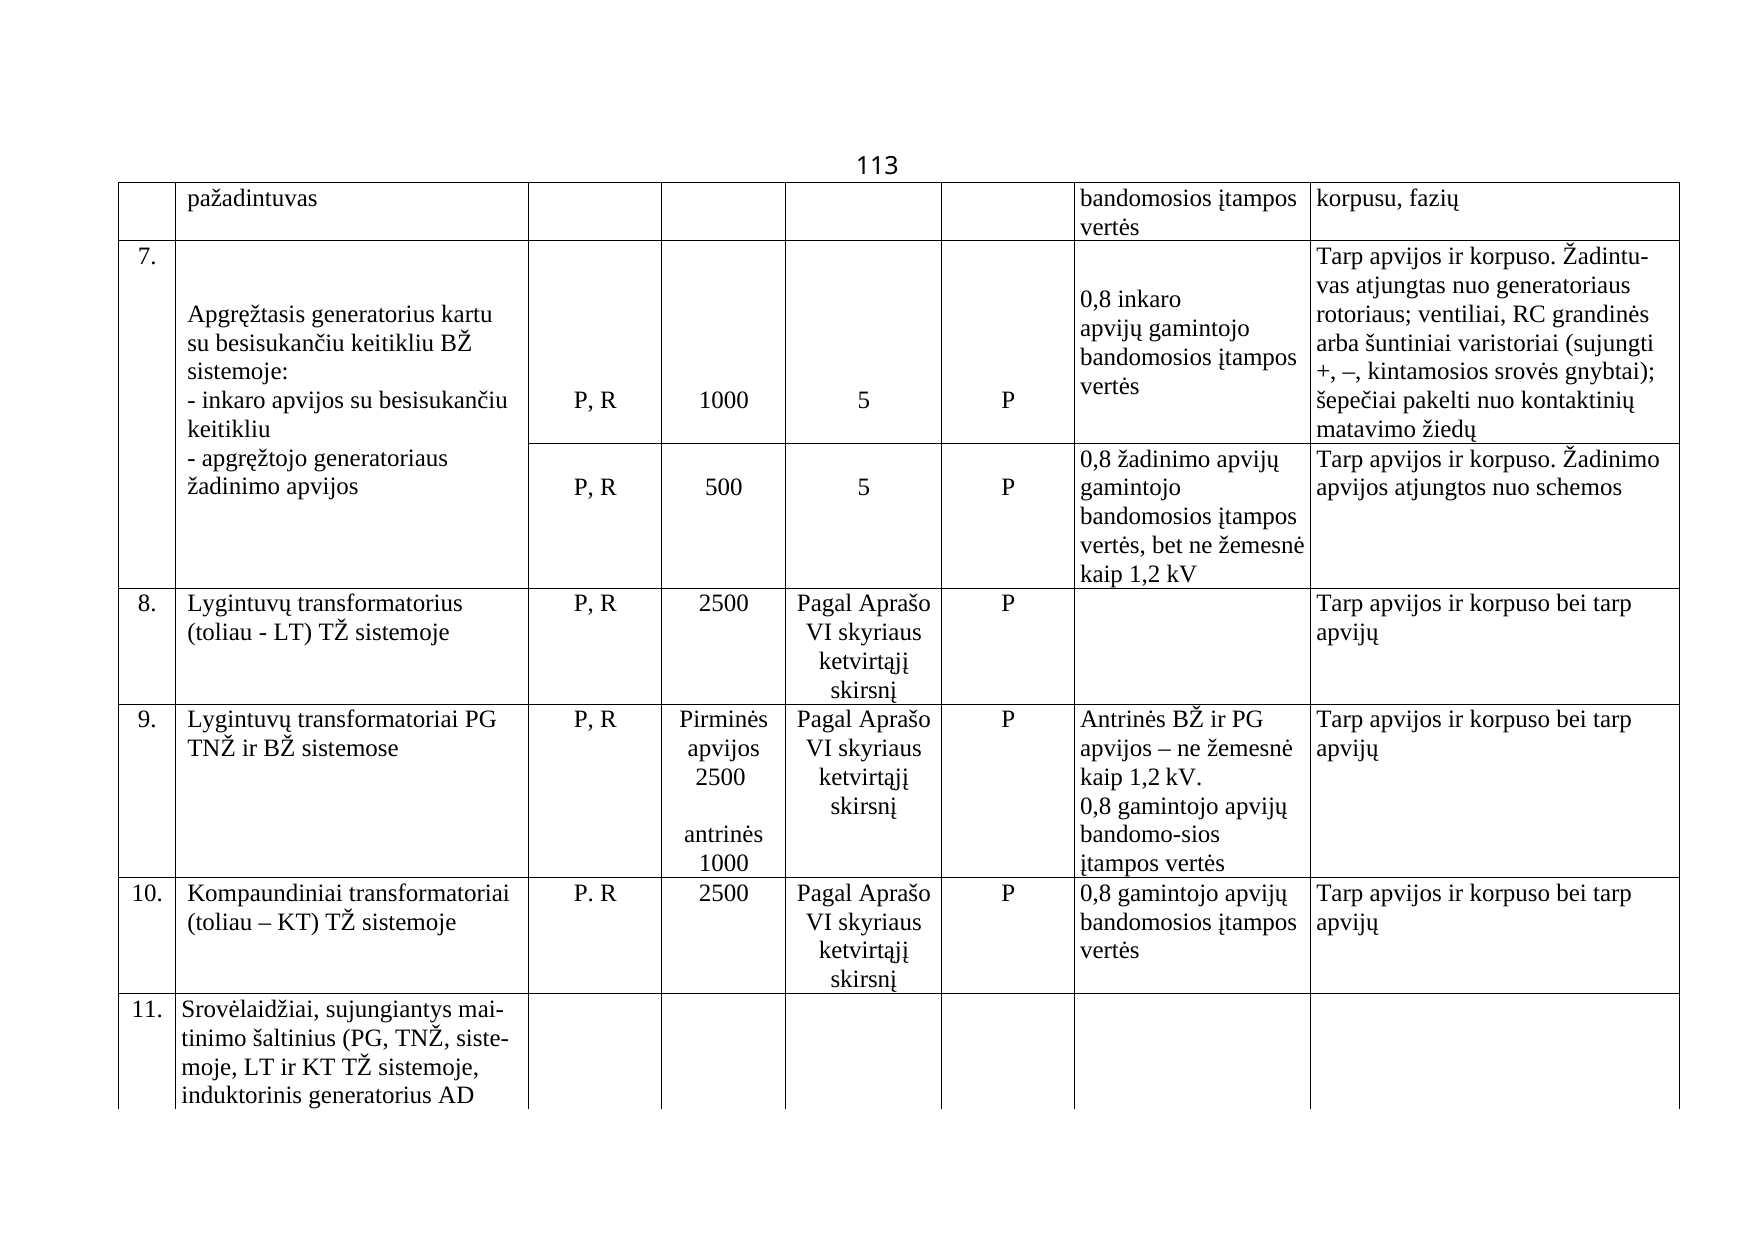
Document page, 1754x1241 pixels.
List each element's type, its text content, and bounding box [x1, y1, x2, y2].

table_cell Antrinės BŽ ir PG apvijos – ne žemesnė kaip 1,2 kV. 0,8 gamintojo apvijų bandomo-sios įtampos vertės [1075, 705, 1310, 877]
table_cell Tarp apvijos ir korpuso bei tarp apvijų [1311, 589, 1679, 703]
table_cell 2500 [662, 589, 785, 703]
table_cell Kompaundiniai transformatoriai (toliau – KT) TŽ sistemoje [176, 878, 528, 993]
table_cell P. R [529, 878, 661, 993]
table_cell P [942, 705, 1074, 877]
table_cell Tarp apvijos ir korpuso. Žadinimo apvijos atjungtos nuo schemos [1311, 444, 1679, 587]
table_cell 11. [119, 994, 175, 1109]
table_cell 7. [119, 241, 175, 587]
table_cell Lygintuvų transformatoriai PG TNŽ ir BŽ sistemose [176, 705, 528, 877]
table_cell [942, 183, 1074, 240]
table_cell 0,8 gamintojo apvijų bandomosios įtampos vertės [1075, 878, 1310, 993]
table_cell 0,8 inkaro apvijų gamintojo bandomosios įtampos vertės [1075, 241, 1310, 443]
table_cell P [942, 589, 1074, 703]
table_cell [529, 183, 661, 240]
table_cell Tarp apvijos ir korpuso. Žadintu-vas atjungtas nuo generatoriaus rotoriaus; ventiliai, RC grandinės arba šuntiniai varistoriai (sujungti +, –, kintamosios srovės gnybtai); šepečiai pakelti nuo kontaktinių matavimo žiedų [1311, 241, 1679, 443]
table_cell [942, 994, 1074, 1109]
table_cell Pagal Aprašo VI skyriaus ketvirtąjį skirsnį [786, 589, 941, 703]
table_cell [119, 183, 175, 240]
table_cell P [942, 241, 1074, 443]
table_cell 0,8 žadinimo apvijų gamintojo bandomosios įtampos vertės, bet ne žemesnė kaip 1,2 kV [1075, 444, 1310, 587]
table_cell Tarp apvijos ir korpuso bei tarp apvijų [1311, 878, 1679, 993]
table_cell Pagal Aprašo VI skyriaus ketvirtąjį skirsnį [786, 705, 941, 877]
table_cell P, R [529, 705, 661, 877]
table_cell Pagal Aprašo VI skyriaus ketvirtąjį skirsnį [786, 878, 941, 993]
table_cell 5 [786, 444, 941, 587]
table_cell [1075, 589, 1310, 703]
table_cell Pirminės apvijos 2500 antrinės 1000 [662, 705, 785, 877]
table_cell P, R [529, 589, 661, 703]
table_cell 500 [662, 444, 785, 587]
table_cell 9. [119, 705, 175, 877]
table_cell P [942, 444, 1074, 587]
table_cell [1075, 994, 1310, 1109]
table_cell [786, 994, 941, 1109]
table_cell [786, 183, 941, 240]
table_cell 1000 [662, 241, 785, 443]
table_cell P [942, 878, 1074, 993]
table_cell P, R [529, 241, 661, 443]
table_cell [529, 994, 661, 1109]
table_cell Apgręžtasis generatorius kartu su besisukančiu keitikliu BŽ sistemoje: - inkaro apvijos su besisukančiu keitikliu - apgręžtojo generatoriaus žadinimo apvijos [176, 241, 528, 587]
table_cell 2500 [662, 878, 785, 993]
table_cell P, R [529, 444, 661, 587]
table_cell pažadintuvas [176, 183, 528, 240]
table_cell [662, 183, 785, 240]
table_cell Tarp apvijos ir korpuso bei tarp apvijų [1311, 705, 1679, 877]
table_cell 5 [786, 241, 941, 443]
table_cell korpusu, fazių [1311, 183, 1679, 240]
table_cell bandomosios įtampos vertės [1075, 183, 1310, 240]
table_cell [662, 994, 785, 1109]
table_cell Lygintuvų transformatorius (toliau ‑ LT) TŽ sistemoje [176, 589, 528, 703]
table_cell Srovėlaidžiai, sujungiantys mai-tinimo šaltinius (PG, TNŽ, siste-moje, LT ir KT TŽ sistemoje, induktorinis generatorius AD [176, 994, 528, 1109]
table_cell 8. [119, 589, 175, 703]
table_cell [1311, 994, 1679, 1109]
table_cell 10. [119, 878, 175, 993]
